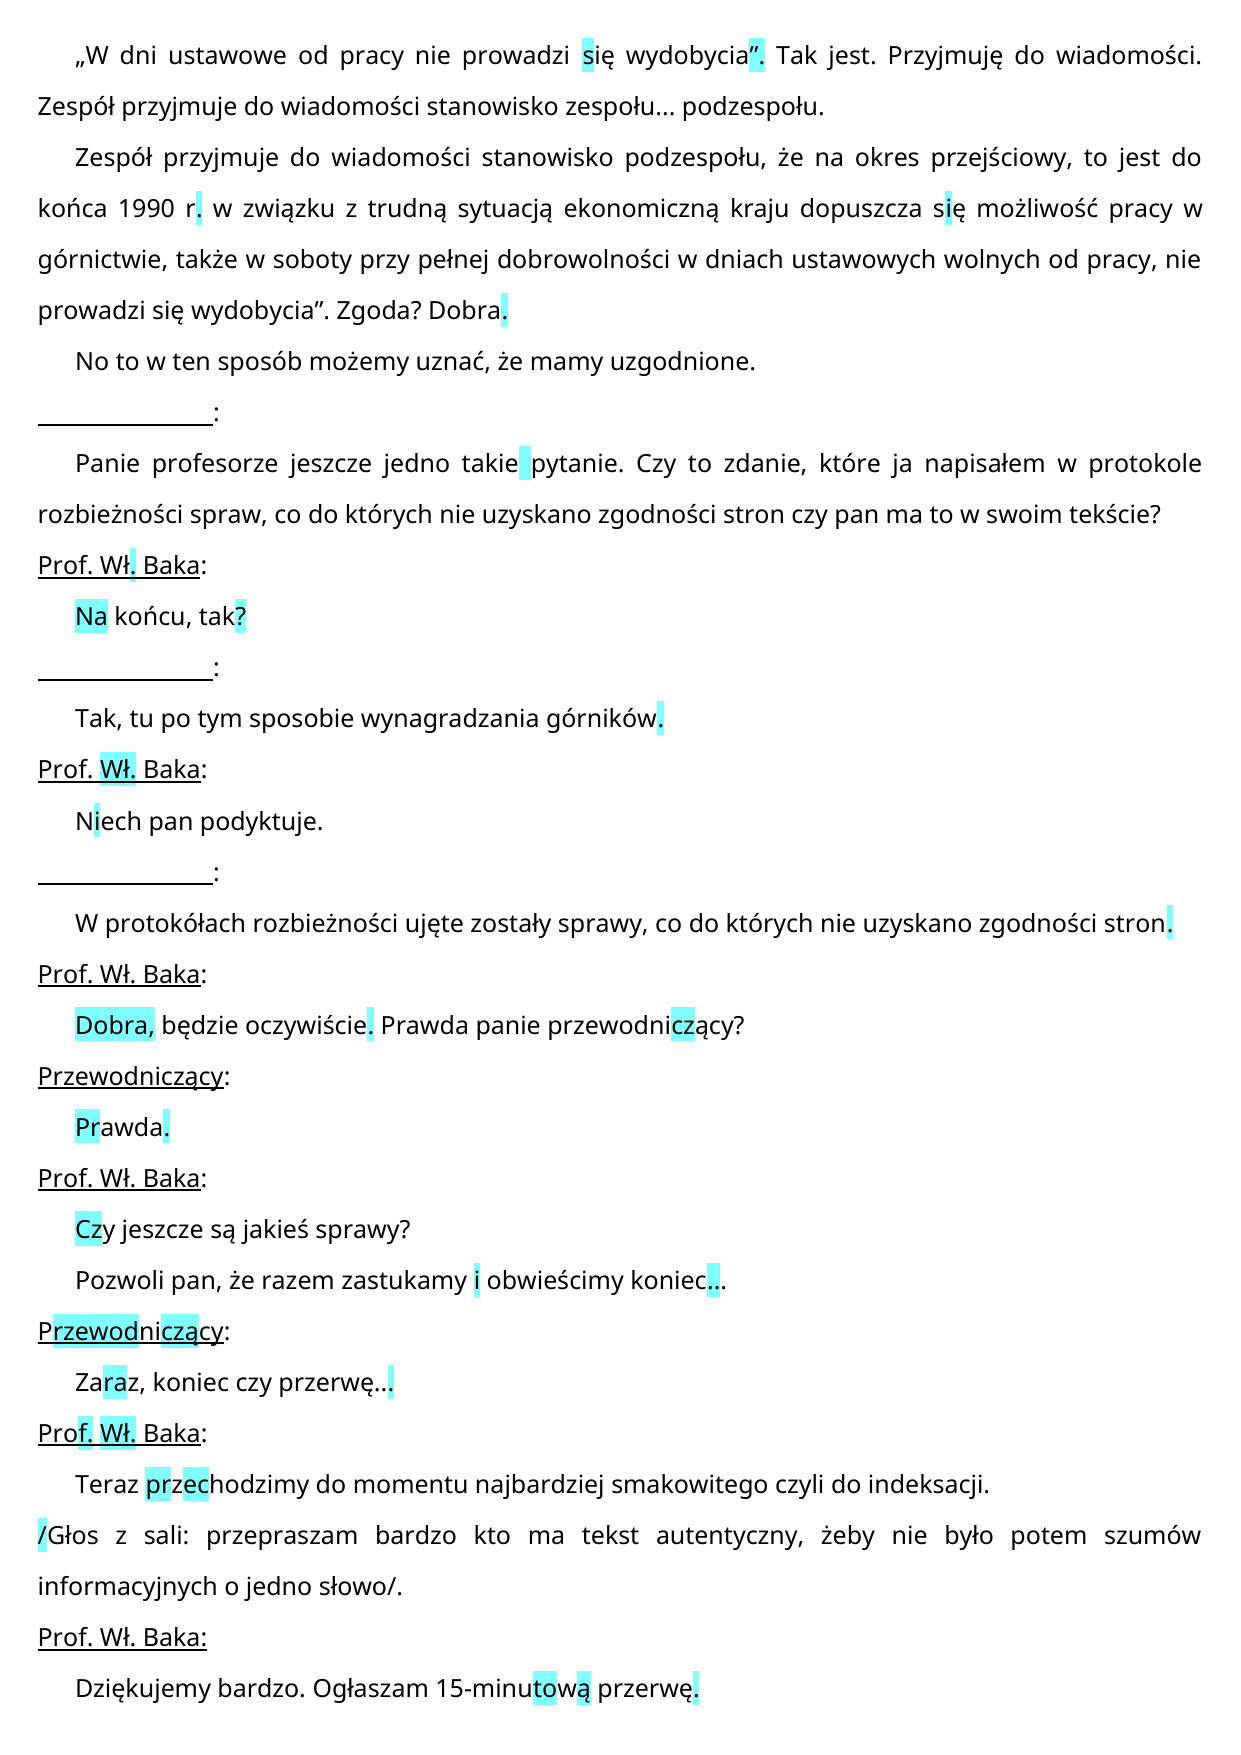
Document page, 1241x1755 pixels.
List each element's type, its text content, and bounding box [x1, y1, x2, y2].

text Dobra, będzie oczywiście. Prawda panie przewodniczący? [37, 1007, 1203, 1041]
text „W dni ustawowe od pracy nie prowadzi się wydobycia”. Tak jest. Przyjmuję do wiadomości. Zespół przyjmuje do wiadomości stanowisko zespołu... podzespołu. [37, 37, 1203, 123]
text Tak, tu po tym sposobie wynagradzania górników. [37, 701, 1203, 735]
text Dziękujemy bardzo. Ogłaszam 15-minutową przerwę. [37, 1671, 1203, 1705]
text Na końcu, tak? [37, 599, 1203, 633]
text Prof. Wł. Baka: [37, 752, 1203, 786]
text Panie profesorze jeszcze jedno takie pytanie. Czy to zdanie, które ja napisałem w protokole rozbieżności spraw, co do których nie uzyskano zgodności stron czy pan ma to w swoim tekście? [37, 446, 1203, 531]
text Prof. Wł. Baka: [37, 1160, 1203, 1194]
text /Głos z sali: przepraszam bardzo kto ma tekst autentyczny, żeby nie było potem szumów informacyjnych o jedno słowo/. [37, 1518, 1203, 1603]
text : [37, 854, 1203, 888]
text Prof. Wł. Baka: [37, 956, 1203, 990]
text Teraz przechodzimy do momentu najbardziej smakowitego czyli do indeksacji. [37, 1467, 1203, 1501]
text Przewodniczący: [37, 1313, 1203, 1348]
text Czy jeszcze są jakieś sprawy? [37, 1211, 1203, 1246]
text Prawda. [37, 1109, 1203, 1143]
text W protokółach rozbieżności ujęte zostały sprawy, co do których nie uzyskano zgodności stron. [37, 905, 1203, 939]
text Niech pan podyktuje. [37, 803, 1203, 837]
text : [37, 650, 1203, 684]
text : [37, 395, 1203, 429]
text Przewodniczący: [37, 1058, 1203, 1092]
text No to w ten sposób możemy uznać, że mamy uzgodnione. [37, 344, 1203, 378]
text Pozwoli pan, że razem zastukamy i obwieścimy koniec... [37, 1262, 1203, 1297]
text Prof. Wł. Baka: [37, 548, 1203, 582]
text Zaraz, koniec czy przerwę... [37, 1364, 1203, 1399]
text Prof. Wł. Baka: [37, 1620, 1203, 1654]
text Prof. Wł. Baka: [37, 1416, 1203, 1450]
text Zespół przyjmuje do wiadomości stanowisko podzespołu, że na okres przejściowy, to jest do końca 1990 r. w związku z trudną sytuacją ekonomiczną kraju dopuszcza się możliwość pracy w górnictwie, także w soboty przy pełnej dobrowolności w dniach ustawowych wolnych od pracy, nie prowadzi się wydobycia”. Zgoda? Dobra. [37, 139, 1203, 327]
